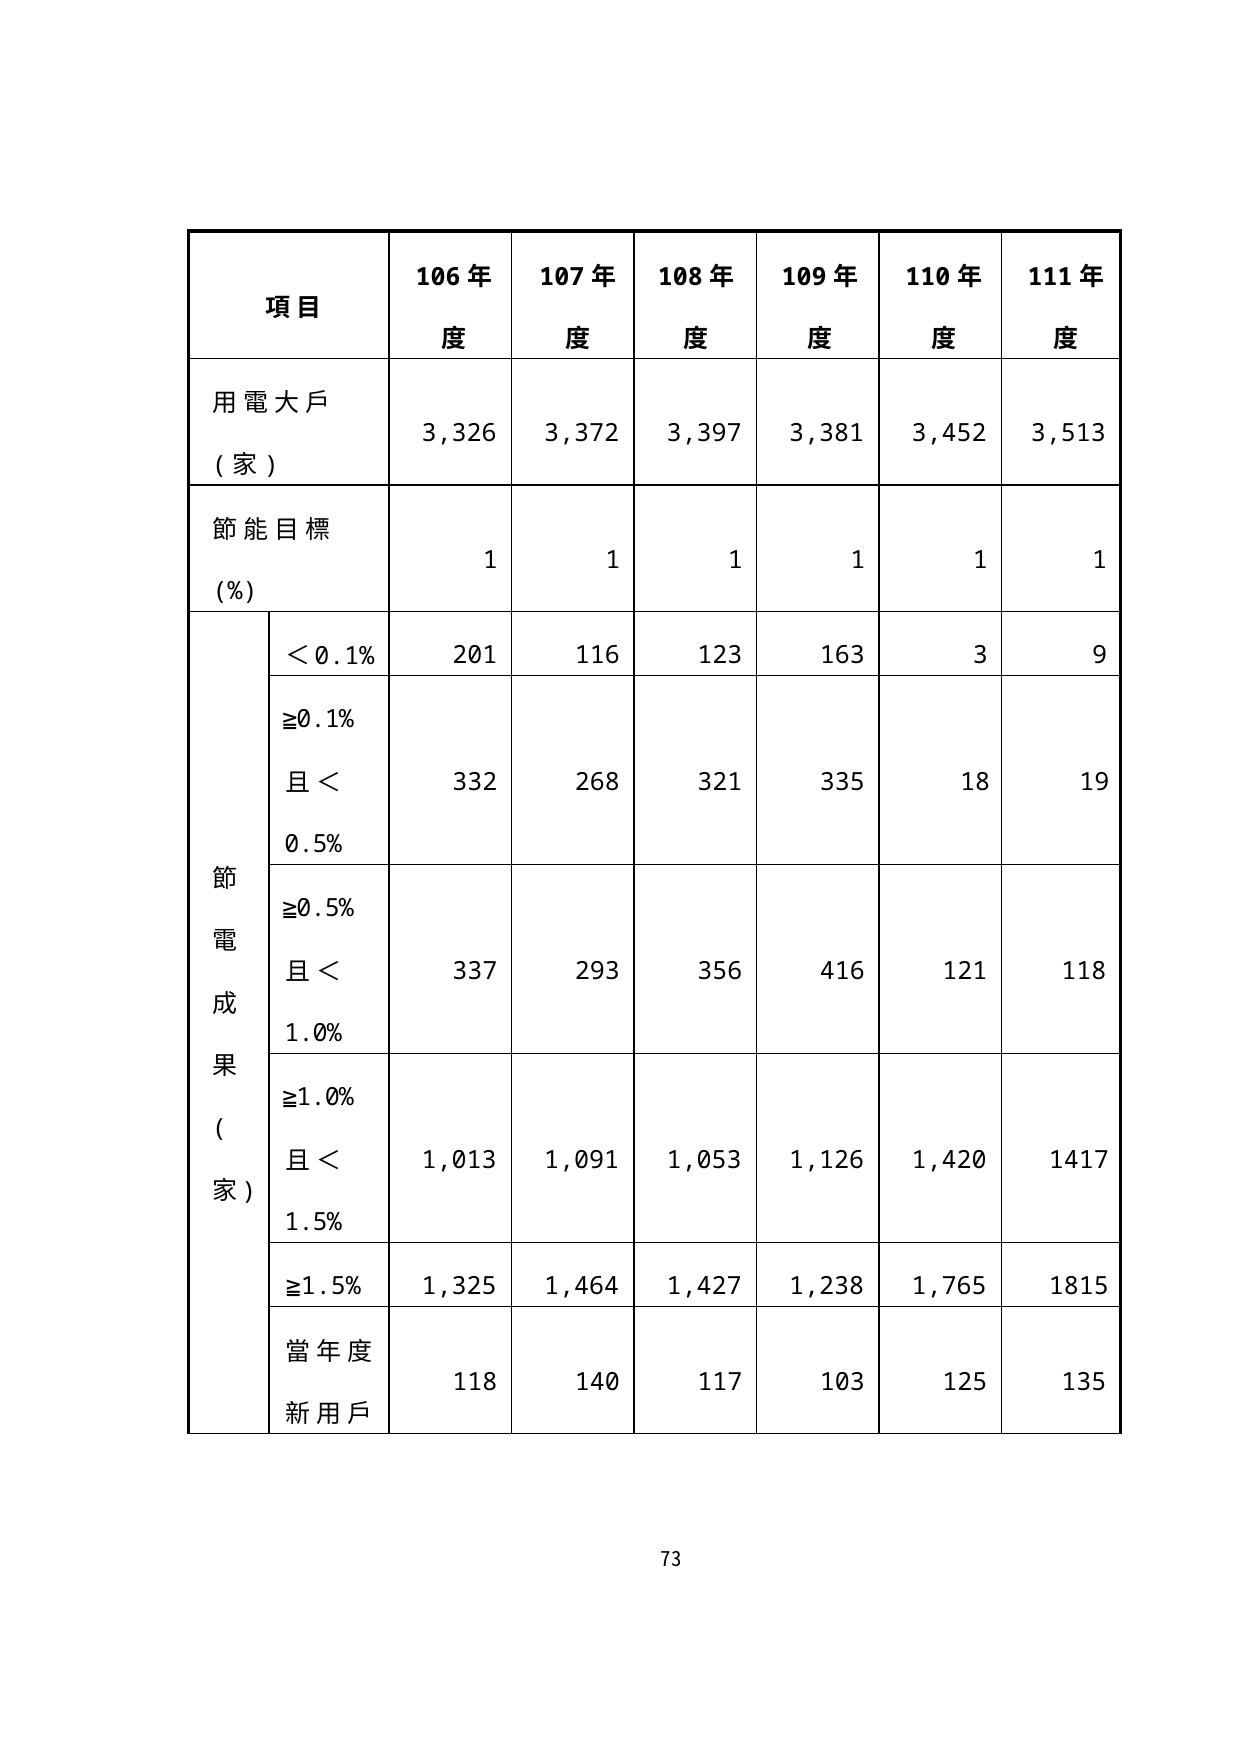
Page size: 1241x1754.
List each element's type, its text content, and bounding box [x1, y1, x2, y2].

table_cell 321 [635, 676, 756, 864]
table_cell 1,420 [880, 1054, 1001, 1242]
table_cell 1,765 [880, 1243, 1001, 1306]
table_cell 1,464 [512, 1243, 633, 1306]
table_cell 1,126 [757, 1054, 878, 1242]
table_cell 135 [1002, 1307, 1119, 1432]
table_cell 268 [512, 676, 633, 864]
table_cell 337 [390, 865, 511, 1053]
table_cell 123 [635, 612, 756, 674]
table_cell 1,091 [512, 1054, 633, 1242]
table_cell 1,427 [635, 1243, 756, 1306]
table_cell 當年度新用戶 [270, 1307, 388, 1432]
table_cell ≧0.1%且＜0.5% [270, 676, 388, 864]
table_cell 1 [512, 486, 633, 611]
table_cell 1 [1002, 486, 1119, 611]
table_cell 節能目標(%) [190, 486, 388, 611]
table_header 109年度 [757, 233, 878, 357]
table_cell ＜0.1% [270, 612, 388, 674]
table_cell 1 [880, 486, 1001, 611]
table_cell 1 [390, 486, 511, 611]
table_cell 332 [390, 676, 511, 864]
table_cell 1 [635, 486, 756, 611]
table_cell 節電成果(家) [190, 612, 268, 1432]
table_cell 118 [1002, 865, 1119, 1053]
table_cell 1,325 [390, 1243, 511, 1306]
table_cell ≧0.5%且＜1.0% [270, 865, 388, 1053]
table_cell 3,372 [512, 359, 633, 484]
table_header 106年度 [390, 233, 511, 357]
table_cell 335 [757, 676, 878, 864]
table_cell 103 [757, 1307, 878, 1432]
table_cell 163 [757, 612, 878, 674]
table_cell 118 [390, 1307, 511, 1432]
table_cell 用電大戶(家) [190, 359, 388, 484]
table_cell 3,397 [635, 359, 756, 484]
table_cell 1815 [1002, 1243, 1119, 1306]
table_cell 3,513 [1002, 359, 1119, 484]
table_header 108年度 [635, 233, 756, 357]
table_cell 18 [880, 676, 1001, 864]
table_cell 1,013 [390, 1054, 511, 1242]
table_cell 3,326 [390, 359, 511, 484]
table_cell 356 [635, 865, 756, 1053]
table_cell 1,053 [635, 1054, 756, 1242]
table_cell 416 [757, 865, 878, 1053]
table_cell 9 [1002, 612, 1119, 674]
table_header 110年度 [880, 233, 1001, 357]
table_cell 3,381 [757, 359, 878, 484]
table_header 107年度 [512, 233, 633, 357]
table_header 項目 [190, 233, 388, 357]
table_cell 3,452 [880, 359, 1001, 484]
table_cell 293 [512, 865, 633, 1053]
table_cell 19 [1002, 676, 1119, 864]
table_cell 1417 [1002, 1054, 1119, 1242]
table_cell 3 [880, 612, 1001, 674]
table_header 111年度 [1002, 233, 1119, 357]
table_cell 117 [635, 1307, 756, 1432]
table_cell 125 [880, 1307, 1001, 1432]
table_cell 1,238 [757, 1243, 878, 1306]
table_cell 121 [880, 865, 1001, 1053]
table_cell ≧1.0%且＜1.5% [270, 1054, 388, 1242]
table_cell 140 [512, 1307, 633, 1432]
table_cell 201 [390, 612, 511, 674]
table_cell 1 [757, 486, 878, 611]
table_cell 116 [512, 612, 633, 674]
table_cell ≧1.5% [270, 1243, 388, 1306]
